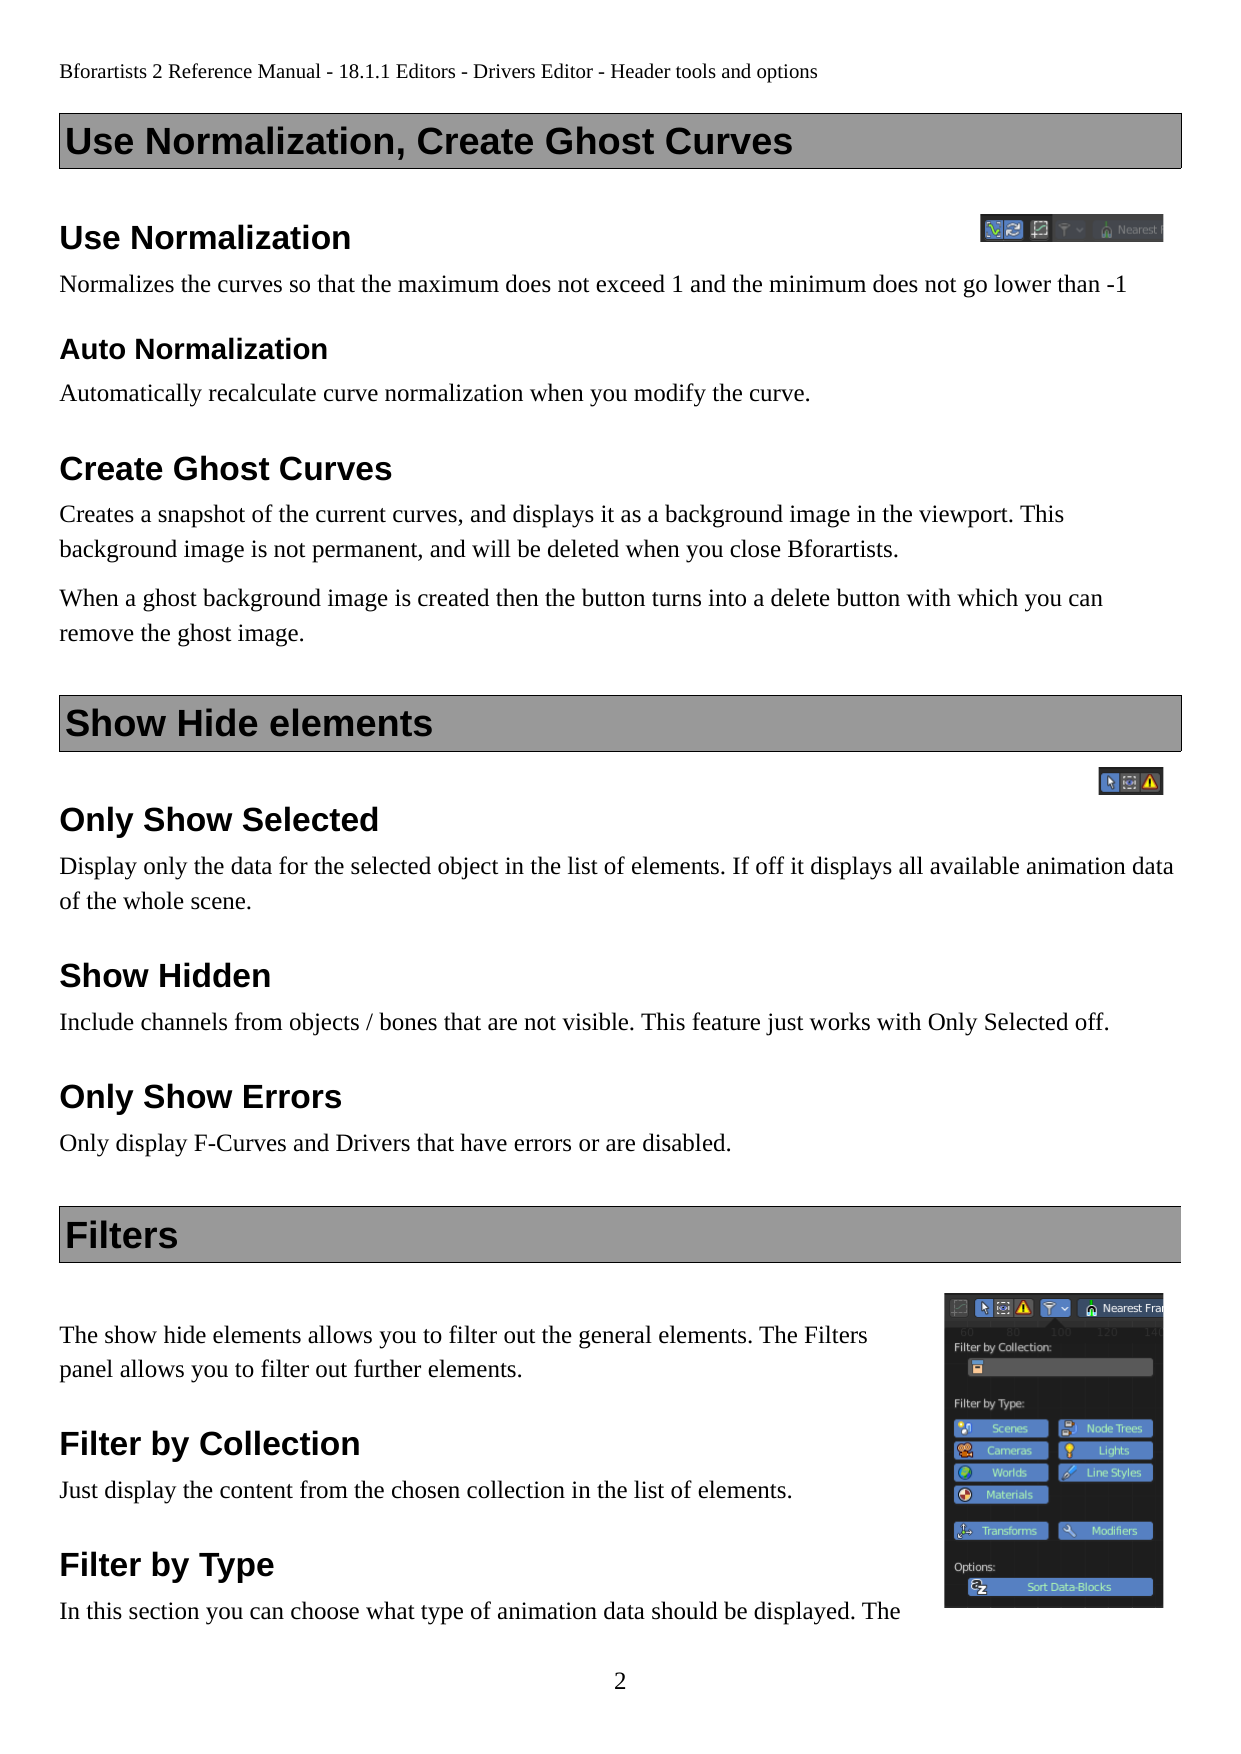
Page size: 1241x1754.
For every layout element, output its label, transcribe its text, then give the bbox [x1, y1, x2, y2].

table_header Show Hide elements [60, 696, 1181, 751]
text Just display the content from the chosen collection in the list of elements. [59, 1475, 944, 1504]
text Automatically recalculate curve normalization when you modify the curve. [59, 378, 1181, 407]
table_header Use Normalization, Create Ghost Curves [60, 114, 1181, 168]
text The show hide elements allows you to filter out the general elements. The Filters panel allows you to filter out further elements. [59, 1320, 944, 1383]
picture [1098, 767, 1164, 795]
subtitle [1164, 1545, 1181, 1584]
picture [944, 1293, 1164, 1608]
picture [980, 214, 1164, 242]
subtitle Only Show Errors [59, 1077, 1181, 1116]
text When a ghost background image is created then the button turns into a delete button with which you can remove the ghost image. [59, 583, 1181, 646]
subtitle Show Hidden [59, 956, 1181, 994]
text Creates a snapshot of the current curves, and displays it as a background image in the viewport. This background image is not permanent, and will be deleted when you close Bforartists. [59, 499, 1181, 563]
text In this section you can choose what type of animation data should be displayed. The [59, 1596, 1181, 1625]
subtitle Auto Normalization [59, 332, 1181, 366]
text Include channels from objects / bones that are not visible. This feature just works with Only Selected off. [59, 1007, 1181, 1036]
table_header Filters [60, 1207, 1181, 1262]
subtitle Filter by Collection [59, 1424, 944, 1463]
subtitle Use Normalization [59, 217, 1181, 256]
subtitle Filter by Type [59, 1545, 944, 1584]
subtitle Only Show Selected [59, 800, 1181, 839]
text Display only the data for the selected object in the list of elements. If off it displays all available animation data of the whole scene. [59, 851, 1181, 915]
text Normalizes the curves so that the maximum does not exceed 1 and the minimum does not go lower than -1 [59, 269, 1181, 297]
subtitle Create Ghost Curves [59, 448, 1181, 487]
subtitle [1164, 1424, 1181, 1463]
text Only display F-Curves and Drivers that have errors or are disabled. [59, 1128, 1181, 1157]
